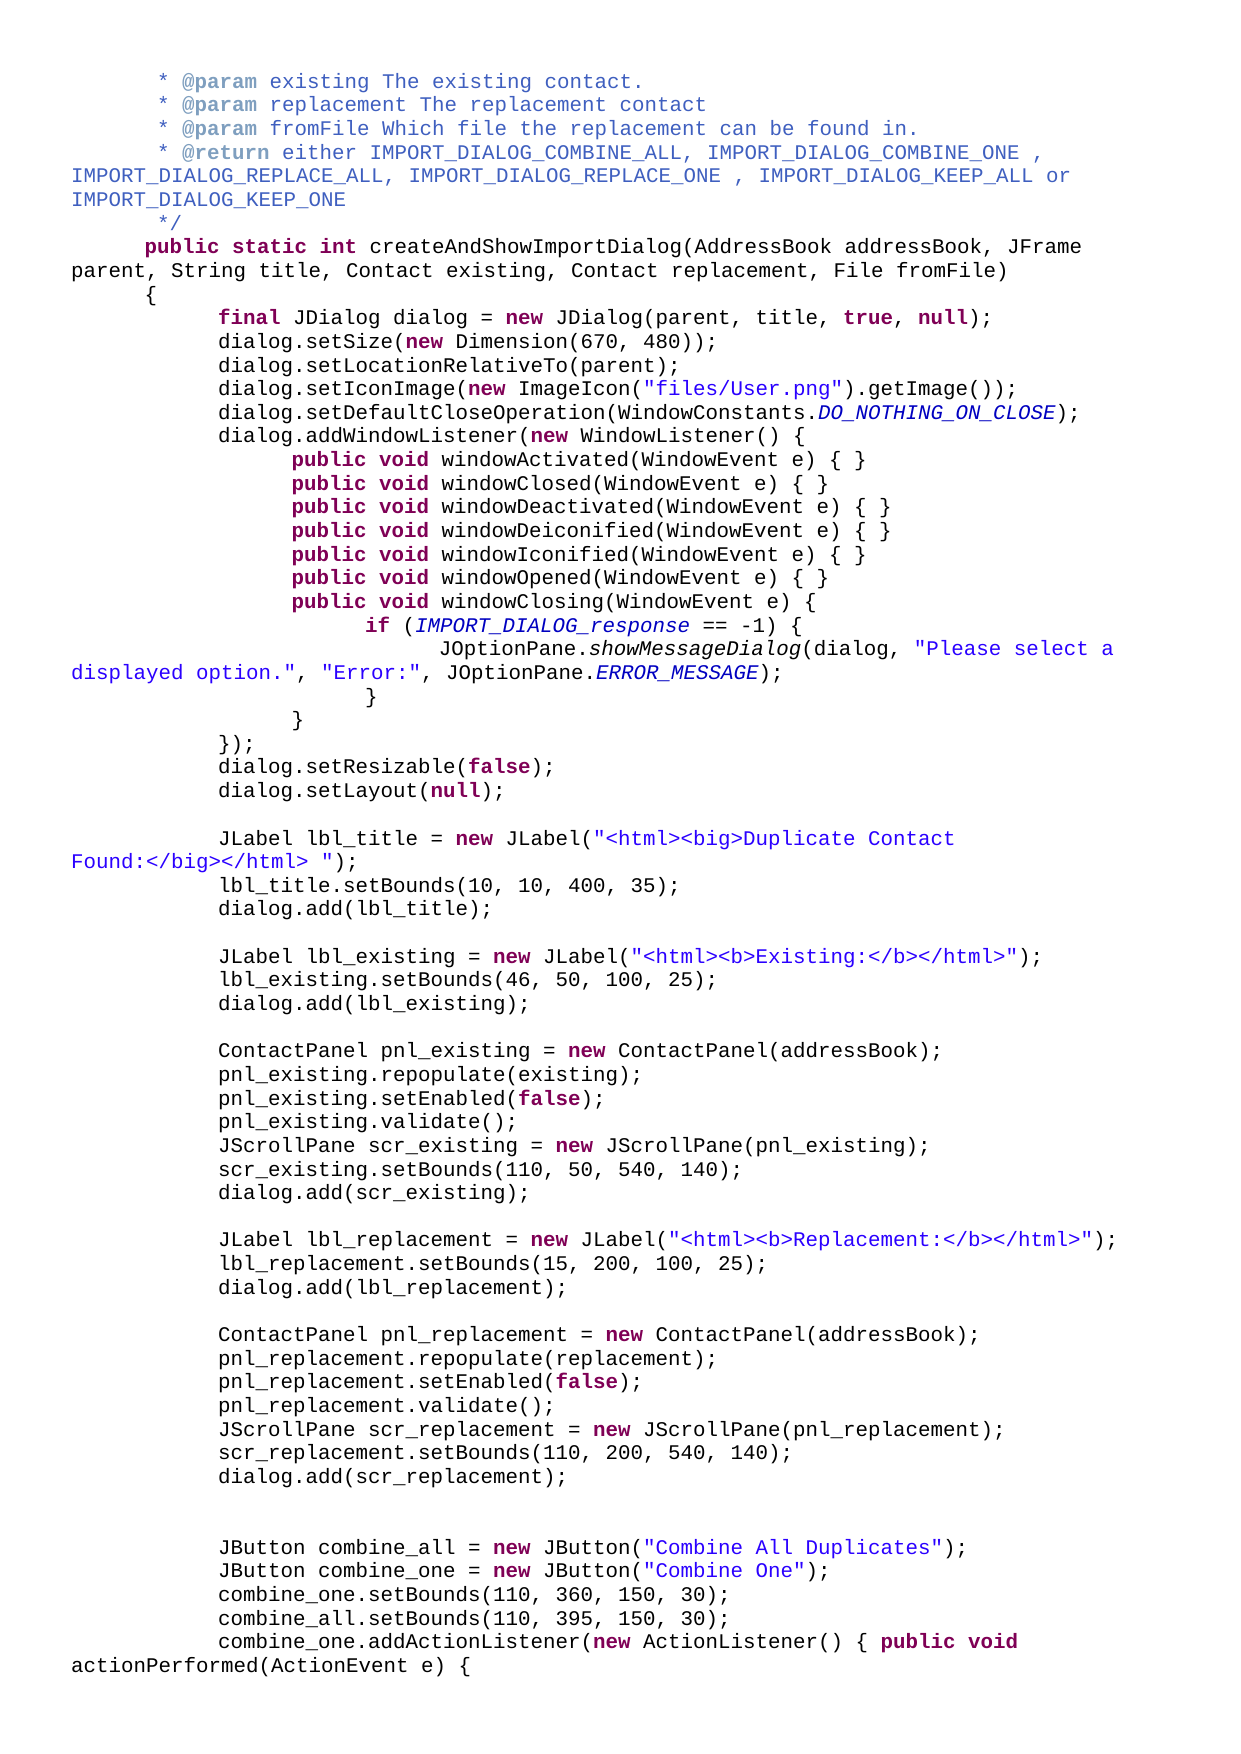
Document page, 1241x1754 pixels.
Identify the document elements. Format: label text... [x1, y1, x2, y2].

text * @param fromFile Which file the replacement can be found in. [71, 118, 1169, 142]
text */ [71, 213, 1169, 236]
text public void windowClosed(WindowEvent e) { } [71, 473, 1169, 496]
text JScrollPane scr_replacement = new JScrollPane(pnl_replacement); [71, 1419, 1169, 1442]
text final JDialog dialog = new JDialog(parent, title, true, null); [71, 307, 1169, 331]
text dialog.setIconImage(new ImageIcon("files/User.png").getImage()); [71, 378, 1169, 402]
text combine_one.setBounds(110, 360, 150, 30); [71, 1584, 1169, 1608]
text JScrollPane scr_existing = new JScrollPane(pnl_existing); [71, 1135, 1169, 1158]
text pnl_replacement.validate(); [71, 1395, 1169, 1419]
text pnl_existing.validate(); [71, 1111, 1169, 1135]
text dialog.setResizable(false); [71, 757, 1169, 780]
text dialog.setLocationRelativeTo(parent); [71, 354, 1169, 378]
text pnl_replacement.setEnabled(false); [71, 1371, 1169, 1395]
text public void windowDeactivated(WindowEvent e) { } [71, 496, 1169, 520]
text } [71, 709, 1169, 733]
text ContactPanel pnl_replacement = new ContactPanel(addressBook); [71, 1324, 1169, 1348]
text dialog.add(lbl_replacement); [71, 1277, 1169, 1300]
text dialog.add(scr_existing); [71, 1182, 1169, 1206]
text public void windowActivated(WindowEvent e) { } [71, 449, 1169, 473]
text JOptionPane.showMessageDialog(dialog, "Please select a displayed option.", "Error:", JOptionPane.ERROR_MESSAGE); [71, 638, 1169, 686]
text * @param replacement The replacement contact [71, 94, 1169, 118]
text public static int createAndShowImportDialog(AddressBook addressBook, JFrame parent, String title, Contact existing, Contact replacement, File fromFile) [71, 236, 1169, 284]
text dialog.add(lbl_existing); [71, 993, 1169, 1017]
text lbl_existing.setBounds(46, 50, 100, 25); [71, 969, 1169, 993]
text dialog.setDefaultCloseOperation(WindowConstants.DO_NOTHING_ON_CLOSE); [71, 402, 1169, 426]
text JLabel lbl_title = new JLabel("<html><big>Duplicate Contact Found:</big></html> "); [71, 827, 1169, 875]
text dialog.add(lbl_title); [71, 898, 1169, 922]
text combine_one.addActionListener(new ActionListener() { public void actionPerformed(ActionEvent e) { [71, 1631, 1169, 1679]
text pnl_replacement.repopulate(replacement); [71, 1348, 1169, 1371]
text * @param existing The existing contact. [71, 71, 1169, 94]
text * @return either IMPORT_DIALOG_COMBINE_ALL, IMPORT_DIALOG_COMBINE_ONE , IMPORT_DIALOG_REPLACE_ALL, IMPORT_DIALOG_REPLACE_ONE , IMPORT_DIALOG_KEEP_ALL or IMPORT_DIALOG_KEEP_ONE [71, 142, 1169, 213]
text dialog.setLayout(null); [71, 780, 1169, 804]
text dialog.add(scr_replacement); [71, 1466, 1169, 1489]
text public void windowOpened(WindowEvent e) { } [71, 567, 1169, 591]
text pnl_existing.setEnabled(false); [71, 1088, 1169, 1111]
text dialog.setSize(new Dimension(670, 480)); [71, 331, 1169, 354]
text public void windowIconified(WindowEvent e) { } [71, 544, 1169, 567]
text combine_all.setBounds(110, 395, 150, 30); [71, 1608, 1169, 1631]
text pnl_existing.repopulate(existing); [71, 1064, 1169, 1088]
text if (IMPORT_DIALOG_response == -1) { [71, 615, 1169, 638]
text dialog.addWindowListener(new WindowListener() { [71, 426, 1169, 449]
text }); [71, 733, 1169, 757]
text JLabel lbl_existing = new JLabel("<html><b>Existing:</b></html>"); [71, 946, 1169, 969]
text public void windowClosing(WindowEvent e) { [71, 591, 1169, 615]
text public void windowDeiconified(WindowEvent e) { } [71, 520, 1169, 544]
text JLabel lbl_replacement = new JLabel("<html><b>Replacement:</b></html>"); [71, 1229, 1169, 1253]
text JButton combine_one = new JButton("Combine One"); [71, 1561, 1169, 1584]
text } [71, 686, 1169, 709]
text lbl_replacement.setBounds(15, 200, 100, 25); [71, 1253, 1169, 1277]
text JButton combine_all = new JButton("Combine All Duplicates"); [71, 1537, 1169, 1561]
text { [71, 284, 1169, 307]
text scr_existing.setBounds(110, 50, 540, 140); [71, 1158, 1169, 1182]
text lbl_title.setBounds(10, 10, 400, 35); [71, 875, 1169, 898]
text scr_replacement.setBounds(110, 200, 540, 140); [71, 1442, 1169, 1466]
text ContactPanel pnl_existing = new ContactPanel(addressBook); [71, 1040, 1169, 1064]
